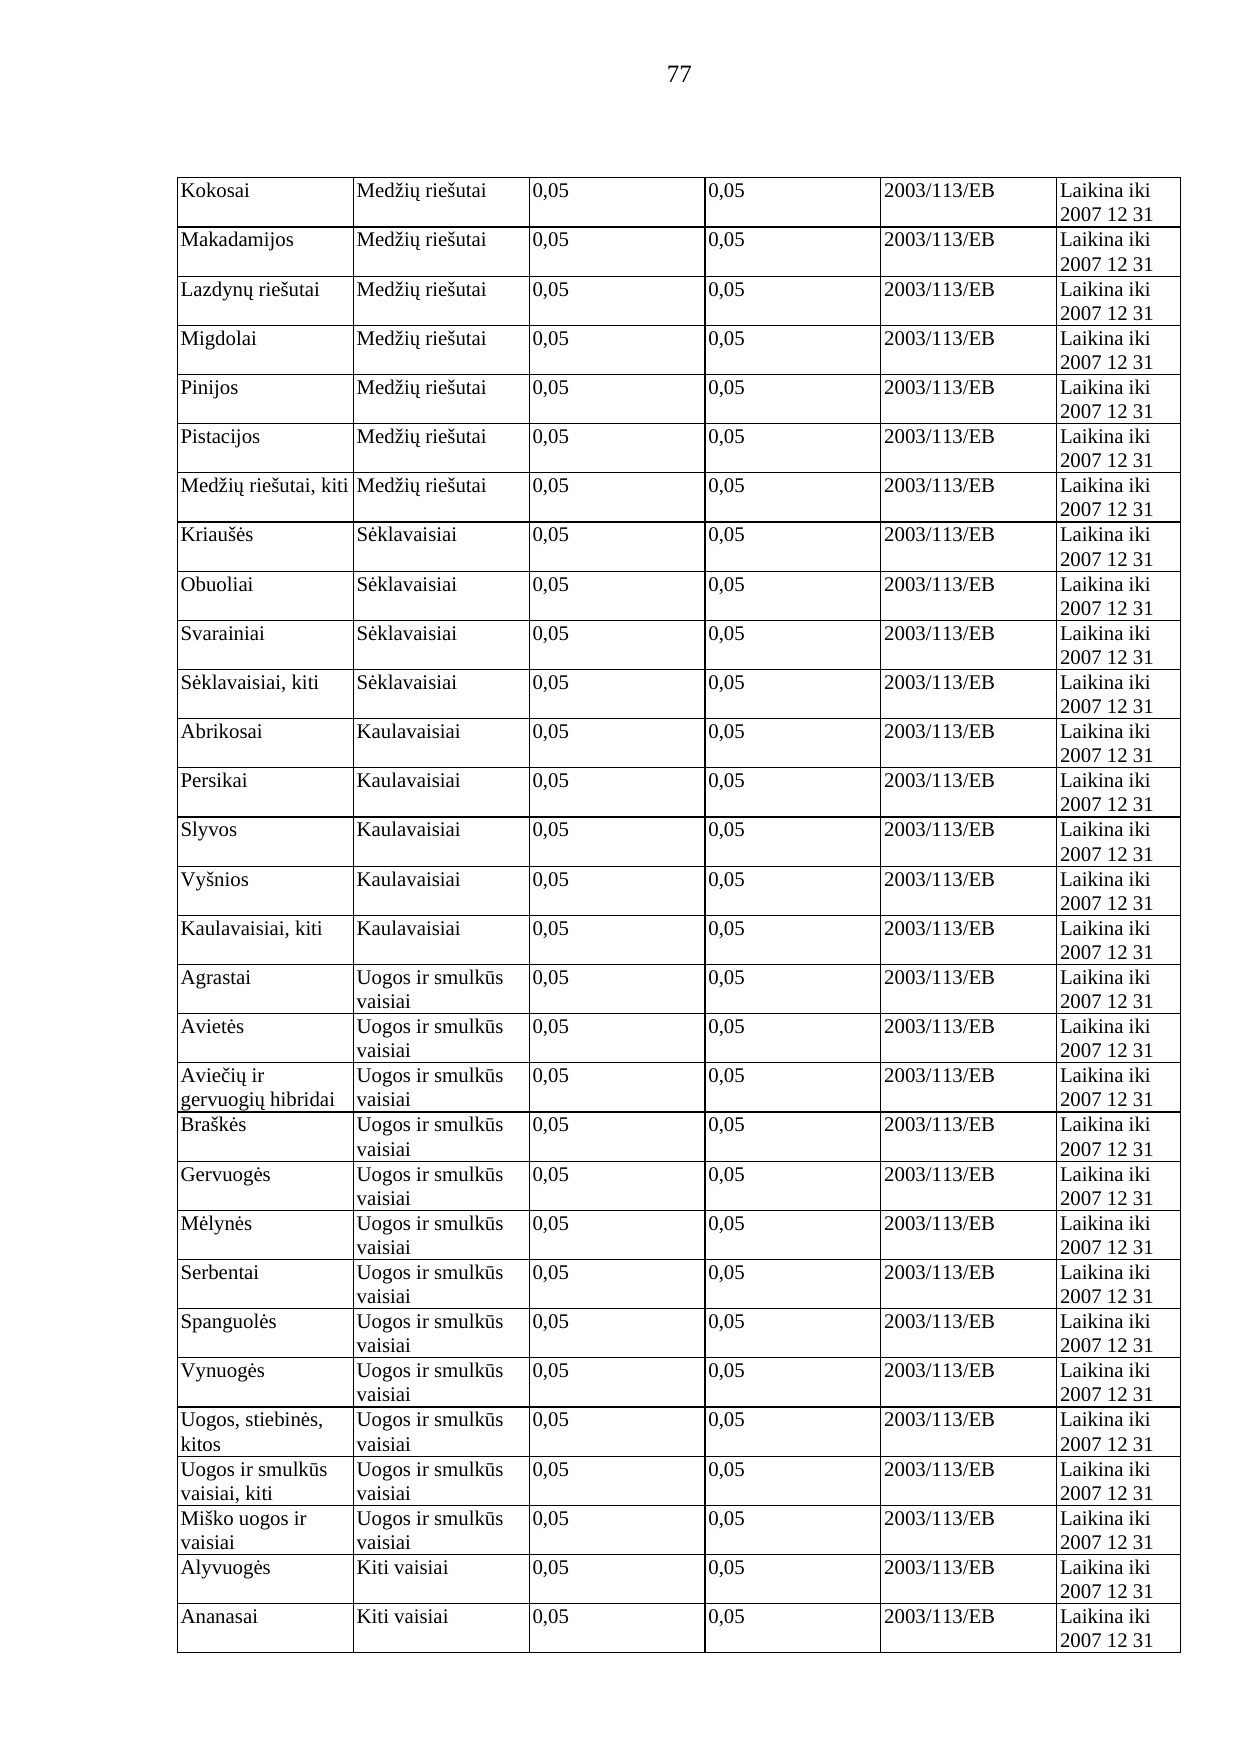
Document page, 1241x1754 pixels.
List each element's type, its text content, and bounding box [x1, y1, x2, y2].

table_cell 2003/113/EB [881, 768, 1056, 816]
table_cell 0,05 [530, 818, 704, 866]
table_cell 0,05 [706, 916, 880, 964]
table_cell Laikina iki 2007 12 31 [1057, 1309, 1180, 1357]
table_cell 0,05 [706, 572, 880, 620]
table_cell Medžių riešutai, kiti [178, 473, 353, 521]
table_cell Sėklavaisiai [354, 621, 529, 669]
table_cell Svarainiai [178, 621, 353, 669]
table_cell 2003/113/EB [881, 719, 1056, 767]
table_cell 2003/113/EB [881, 1063, 1056, 1111]
table_cell Sėklavaisiai [354, 523, 529, 571]
table_cell 0,05 [530, 1211, 704, 1259]
table_cell 2003/113/EB [881, 1358, 1056, 1406]
table_cell Miško uogos ir vaisiai [178, 1506, 353, 1554]
table_cell 0,05 [706, 326, 880, 374]
table_cell Vynuogės [178, 1358, 353, 1406]
table_cell 0,05 [530, 621, 704, 669]
table_cell Kaulavaisiai [354, 916, 529, 964]
table_cell 2003/113/EB [881, 621, 1056, 669]
table_cell Laikina iki 2007 12 31 [1057, 670, 1180, 718]
table_cell Gervuogės [178, 1162, 353, 1210]
table_cell Kokosai [178, 178, 353, 226]
table_cell 0,05 [706, 473, 880, 521]
table_cell 2003/113/EB [881, 1309, 1056, 1357]
table_cell Uogos ir smulkūs vaisiai [354, 1408, 529, 1456]
table_cell 0,05 [706, 1358, 880, 1406]
table_cell 0,05 [530, 228, 704, 276]
table_cell 0,05 [530, 1408, 704, 1456]
table_cell 0,05 [530, 965, 704, 1013]
table_cell 0,05 [706, 1162, 880, 1210]
table_cell Uogos ir smulkūs vaisiai [354, 1260, 529, 1308]
table_cell 0,05 [706, 1260, 880, 1308]
table_cell Kiti vaisiai [354, 1604, 529, 1652]
table_cell 0,05 [530, 719, 704, 767]
table_cell 0,05 [530, 1555, 704, 1603]
table_cell Pistacijos [178, 424, 353, 472]
table_cell 0,05 [530, 1358, 704, 1406]
table_cell Laikina iki 2007 12 31 [1057, 228, 1180, 276]
table_cell Pinijos [178, 375, 353, 423]
table_cell Uogos ir smulkūs vaisiai [354, 1309, 529, 1357]
table_cell Laikina iki 2007 12 31 [1057, 1260, 1180, 1308]
table_cell Laikina iki 2007 12 31 [1057, 1162, 1180, 1210]
table_cell 0,05 [530, 1457, 704, 1505]
table_cell 2003/113/EB [881, 1014, 1056, 1062]
table_cell Laikina iki 2007 12 31 [1057, 375, 1180, 423]
table_cell 2003/113/EB [881, 375, 1056, 423]
table_cell 2003/113/EB [881, 1555, 1056, 1603]
table_cell Obuoliai [178, 572, 353, 620]
table_cell Serbentai [178, 1260, 353, 1308]
table_cell Laikina iki 2007 12 31 [1057, 818, 1180, 866]
table_cell Mėlynės [178, 1211, 353, 1259]
table_cell Uogos, stiebinės, kitos [178, 1408, 353, 1456]
table_cell Uogos ir smulkūs vaisiai [354, 1014, 529, 1062]
table_cell 2003/113/EB [881, 424, 1056, 472]
table_cell 2003/113/EB [881, 670, 1056, 718]
table_cell 0,05 [530, 277, 704, 325]
table_cell 0,05 [706, 768, 880, 816]
table_cell Laikina iki 2007 12 31 [1057, 1014, 1180, 1062]
table_cell 2003/113/EB [881, 1604, 1056, 1652]
table_cell 0,05 [706, 719, 880, 767]
table_cell 0,05 [530, 424, 704, 472]
table_cell 2003/113/EB [881, 228, 1056, 276]
table_cell 2003/113/EB [881, 473, 1056, 521]
table_cell Medžių riešutai [354, 228, 529, 276]
table_cell 2003/113/EB [881, 1162, 1056, 1210]
table_cell Abrikosai [178, 719, 353, 767]
table_cell Uogos ir smulkūs vaisiai [354, 1506, 529, 1554]
table_cell 2003/113/EB [881, 1457, 1056, 1505]
table_cell 0,05 [706, 621, 880, 669]
table_cell Alyvuogės [178, 1555, 353, 1603]
table_cell 0,05 [706, 1555, 880, 1603]
table_cell 2003/113/EB [881, 916, 1056, 964]
table_cell Kriaušės [178, 523, 353, 571]
table_cell Medžių riešutai [354, 277, 529, 325]
table_cell 0,05 [706, 818, 880, 866]
table_cell Slyvos [178, 818, 353, 866]
table_cell 0,05 [706, 277, 880, 325]
table_cell Medžių riešutai [354, 178, 529, 226]
table_cell 0,05 [706, 867, 880, 915]
table_cell 2003/113/EB [881, 277, 1056, 325]
table_cell 0,05 [530, 670, 704, 718]
table_cell Laikina iki 2007 12 31 [1057, 424, 1180, 472]
table_cell 0,05 [706, 375, 880, 423]
table_cell Laikina iki 2007 12 31 [1057, 326, 1180, 374]
table_cell 2003/113/EB [881, 867, 1056, 915]
table_cell 0,05 [706, 1408, 880, 1456]
table_cell 0,05 [706, 670, 880, 718]
table_cell 0,05 [530, 1162, 704, 1210]
table_cell 2003/113/EB [881, 1260, 1056, 1308]
table_cell Laikina iki 2007 12 31 [1057, 1113, 1180, 1161]
table_cell Laikina iki 2007 12 31 [1057, 916, 1180, 964]
table_cell 0,05 [530, 1604, 704, 1652]
table_cell 0,05 [706, 424, 880, 472]
table_cell 2003/113/EB [881, 1506, 1056, 1554]
table_cell 0,05 [706, 1063, 880, 1111]
table_cell 0,05 [706, 523, 880, 571]
table_cell 0,05 [706, 1506, 880, 1554]
table_cell Aviečių ir gervuogių hibridai [178, 1063, 353, 1111]
table_cell Medžių riešutai [354, 424, 529, 472]
table_cell Uogos ir smulkūs vaisiai [354, 965, 529, 1013]
table_cell Laikina iki 2007 12 31 [1057, 1063, 1180, 1111]
table_cell 2003/113/EB [881, 1211, 1056, 1259]
table_cell Medžių riešutai [354, 473, 529, 521]
table_cell Laikina iki 2007 12 31 [1057, 1457, 1180, 1505]
table_cell 0,05 [530, 916, 704, 964]
table_cell 0,05 [530, 178, 704, 226]
table_cell Sėklavaisiai [354, 572, 529, 620]
table_cell Persikai [178, 768, 353, 816]
table_cell 0,05 [706, 1457, 880, 1505]
table_cell Kiti vaisiai [354, 1555, 529, 1603]
table_cell Laikina iki 2007 12 31 [1057, 1408, 1180, 1456]
table_cell Braškės [178, 1113, 353, 1161]
table_cell Laikina iki 2007 12 31 [1057, 1604, 1180, 1652]
table_cell Kaulavaisiai, kiti [178, 916, 353, 964]
table_cell 2003/113/EB [881, 523, 1056, 571]
table_cell 0,05 [530, 572, 704, 620]
table_cell Uogos ir smulkūs vaisiai [354, 1211, 529, 1259]
table_cell Laikina iki 2007 12 31 [1057, 1211, 1180, 1259]
table_cell Laikina iki 2007 12 31 [1057, 768, 1180, 816]
table_cell Laikina iki 2007 12 31 [1057, 277, 1180, 325]
table_cell Laikina iki 2007 12 31 [1057, 178, 1180, 226]
table_cell Ananasai [178, 1604, 353, 1652]
table_cell Uogos ir smulkūs vaisiai, kiti [178, 1457, 353, 1505]
table_cell Avietės [178, 1014, 353, 1062]
table_cell 0,05 [706, 1309, 880, 1357]
table_cell Uogos ir smulkūs vaisiai [354, 1063, 529, 1111]
table_cell 2003/113/EB [881, 178, 1056, 226]
table_cell 0,05 [530, 1113, 704, 1161]
table_cell 2003/113/EB [881, 326, 1056, 374]
table_cell 2003/113/EB [881, 1113, 1056, 1161]
table_cell 0,05 [530, 1506, 704, 1554]
table_cell 0,05 [530, 473, 704, 521]
table_cell Uogos ir smulkūs vaisiai [354, 1162, 529, 1210]
table_cell 0,05 [706, 1014, 880, 1062]
table_cell Sėklavaisiai [354, 670, 529, 718]
table_cell Medžių riešutai [354, 326, 529, 374]
table_cell 0,05 [530, 326, 704, 374]
table_cell Kaulavaisiai [354, 719, 529, 767]
table_cell Uogos ir smulkūs vaisiai [354, 1113, 529, 1161]
table_cell 0,05 [530, 867, 704, 915]
table_cell Migdolai [178, 326, 353, 374]
table_cell Medžių riešutai [354, 375, 529, 423]
table_cell Kaulavaisiai [354, 867, 529, 915]
table_cell Laikina iki 2007 12 31 [1057, 867, 1180, 915]
table_cell 0,05 [706, 178, 880, 226]
table_cell 2003/113/EB [881, 818, 1056, 866]
table_cell 0,05 [706, 965, 880, 1013]
table_cell 0,05 [530, 1014, 704, 1062]
table_cell 0,05 [530, 375, 704, 423]
table_cell Kaulavaisiai [354, 818, 529, 866]
table_cell Uogos ir smulkūs vaisiai [354, 1457, 529, 1505]
table_cell Makadamijos [178, 228, 353, 276]
table_cell Laikina iki 2007 12 31 [1057, 1358, 1180, 1406]
table_cell 0,05 [706, 1604, 880, 1652]
table_cell 0,05 [530, 768, 704, 816]
table_cell Laikina iki 2007 12 31 [1057, 473, 1180, 521]
table_cell Agrastai [178, 965, 353, 1013]
table_cell Vyšnios [178, 867, 353, 915]
table_cell 0,05 [706, 228, 880, 276]
table_cell Sėklavaisiai, kiti [178, 670, 353, 718]
table_cell 0,05 [530, 1063, 704, 1111]
table_cell Kaulavaisiai [354, 768, 529, 816]
table_cell Spanguolės [178, 1309, 353, 1357]
table_cell 2003/113/EB [881, 572, 1056, 620]
table_cell Lazdynų riešutai [178, 277, 353, 325]
table_cell Laikina iki 2007 12 31 [1057, 523, 1180, 571]
table_cell Laikina iki 2007 12 31 [1057, 1555, 1180, 1603]
table_cell 0,05 [530, 1260, 704, 1308]
table_cell Laikina iki 2007 12 31 [1057, 1506, 1180, 1554]
table_cell Laikina iki 2007 12 31 [1057, 572, 1180, 620]
table_cell 2003/113/EB [881, 965, 1056, 1013]
table_cell Laikina iki 2007 12 31 [1057, 719, 1180, 767]
table_cell 0,05 [706, 1113, 880, 1161]
table_cell Uogos ir smulkūs vaisiai [354, 1358, 529, 1406]
table_cell 2003/113/EB [881, 1408, 1056, 1456]
table_cell 0,05 [706, 1211, 880, 1259]
table_cell Laikina iki 2007 12 31 [1057, 965, 1180, 1013]
table_cell Laikina iki 2007 12 31 [1057, 621, 1180, 669]
table_cell 0,05 [530, 1309, 704, 1357]
table_cell 0,05 [530, 523, 704, 571]
